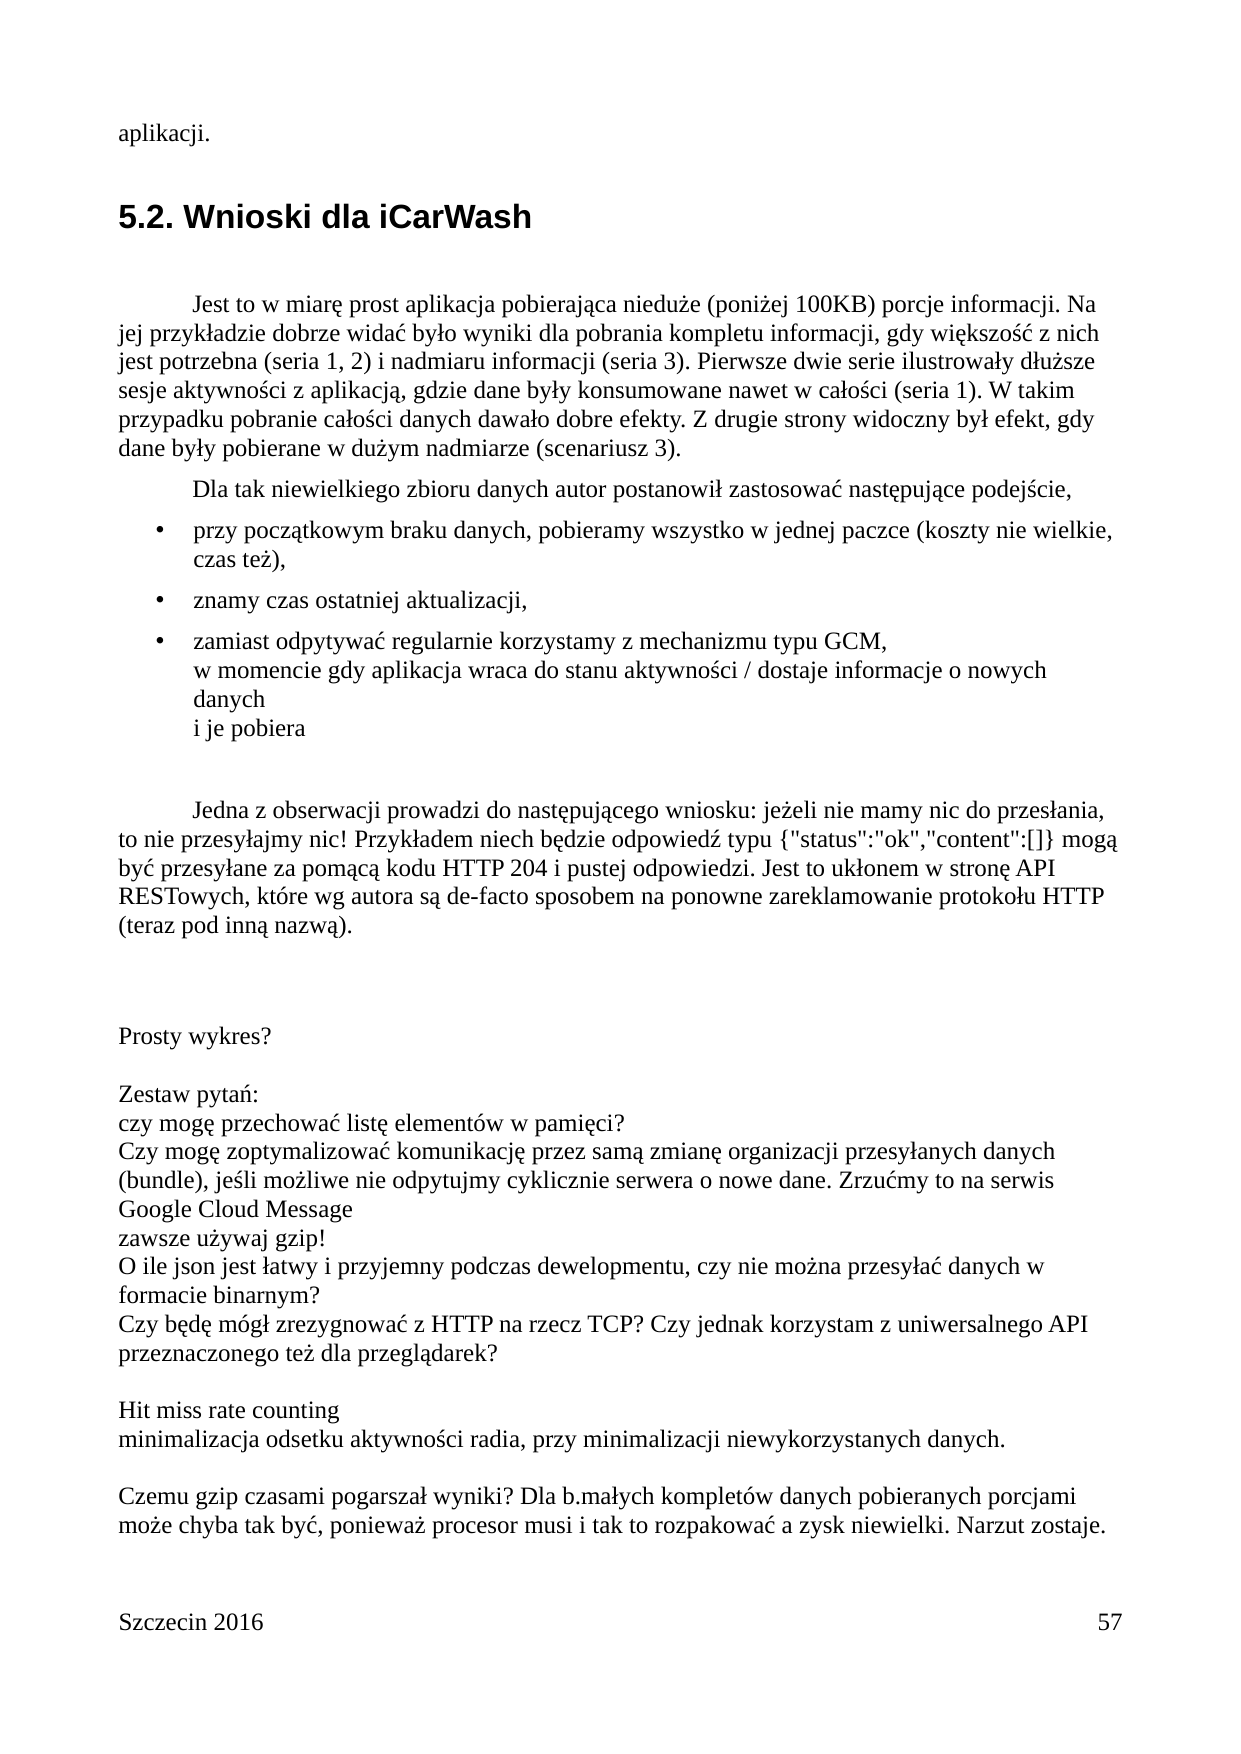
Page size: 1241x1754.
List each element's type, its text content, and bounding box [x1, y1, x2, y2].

text Prosty wykres? [118, 1021, 1122, 1050]
text Dla tak niewielkiego zbioru danych autor postanowił zastosować następujące podejście, [118, 474, 1122, 503]
text Hit miss rate counting [118, 1395, 1122, 1424]
list przy początkowym braku danych, pobieramy wszystko w jednej paczce (koszty nie wielkie, czas też), [156, 515, 1122, 573]
text Jest to w miarę prost aplikacja pobierająca nieduże (poniżej 100KB) porcje informacji. Na jej przykładzie dobrze widać było wyniki dla pobrania kompletu informacji, gdy większość z nich jest potrzebna (seria 1, 2) i nadmiaru informacji (seria 3). Pierwsze dwie serie ilustrowały dłuższe sesje aktywności z aplikacją, gdzie dane były konsumowane nawet w całości (seria 1). W takim przypadku pobranie całości danych dawało dobre efekty. Z drugie strony widoczny był efekt, gdy dane były pobierane w dużym nadmiarze (scenariusz 3). [118, 289, 1122, 461]
text Czy mogę zoptymalizować komunikację przez samą zmianę organizacji przesyłanych danych (bundle), jeśli możliwe nie odpytujmy cyklicznie serwera o nowe dane. Zrzućmy to na serwis Google Cloud Message [118, 1136, 1122, 1223]
text aplikacji. [118, 118, 1122, 147]
text minimalizacja odsetku aktywności radia, przy minimalizacji niewykorzystanych danych. [118, 1424, 1122, 1453]
text zawsze używaj gzip! [118, 1223, 1122, 1251]
text Czemu gzip czasami pogarszał wyniki? Dla b.małych kompletów danych pobieranych porcjami może chyba tak być, ponieważ procesor musi i tak to rozpakować a zysk niewielki. Narzut zostaje. [118, 1481, 1122, 1539]
text Jedna z obserwacji prowadzi do następującego wniosku: jeżeli nie mamy nic do przesłania, to nie przesyłajmy nic! Przykładem niech będzie odpowiedź typu {"status":"ok","content":[]} mogą być przesyłane za pomącą kodu HTTP 204 i pustej odpowiedzi. Jest to ukłonem w stronę API RESTowych, które wg autora są de-facto sposobem na ponowne zareklamowanie protokołu HTTP (teraz pod inną nazwą). [118, 795, 1122, 939]
list znamy czas ostatniej aktualizacji, [156, 585, 1122, 614]
text czy mogę przechować listę elementów w pamięci? [118, 1108, 1122, 1136]
list zamiast odpytywać regularnie korzystamy z mechanizmu typu GCM, w momencie gdy aplikacja wraca do stanu aktywności / dostaje informacje o nowych danych i je pobiera [156, 626, 1122, 741]
text O ile json jest łatwy i przyjemny podczas dewelopmentu, czy nie można przesyłać danych w formacie binarnym? [118, 1251, 1122, 1309]
subtitle 5.2. Wnioski dla iCarWash [118, 196, 1122, 235]
text Zestaw pytań: [118, 1079, 1122, 1108]
text Czy będę mógł zrezygnować z HTTP na rzecz TCP? Czy jednak korzystam z uniwersalnego API przeznaczonego też dla przeglądarek? [118, 1309, 1122, 1366]
